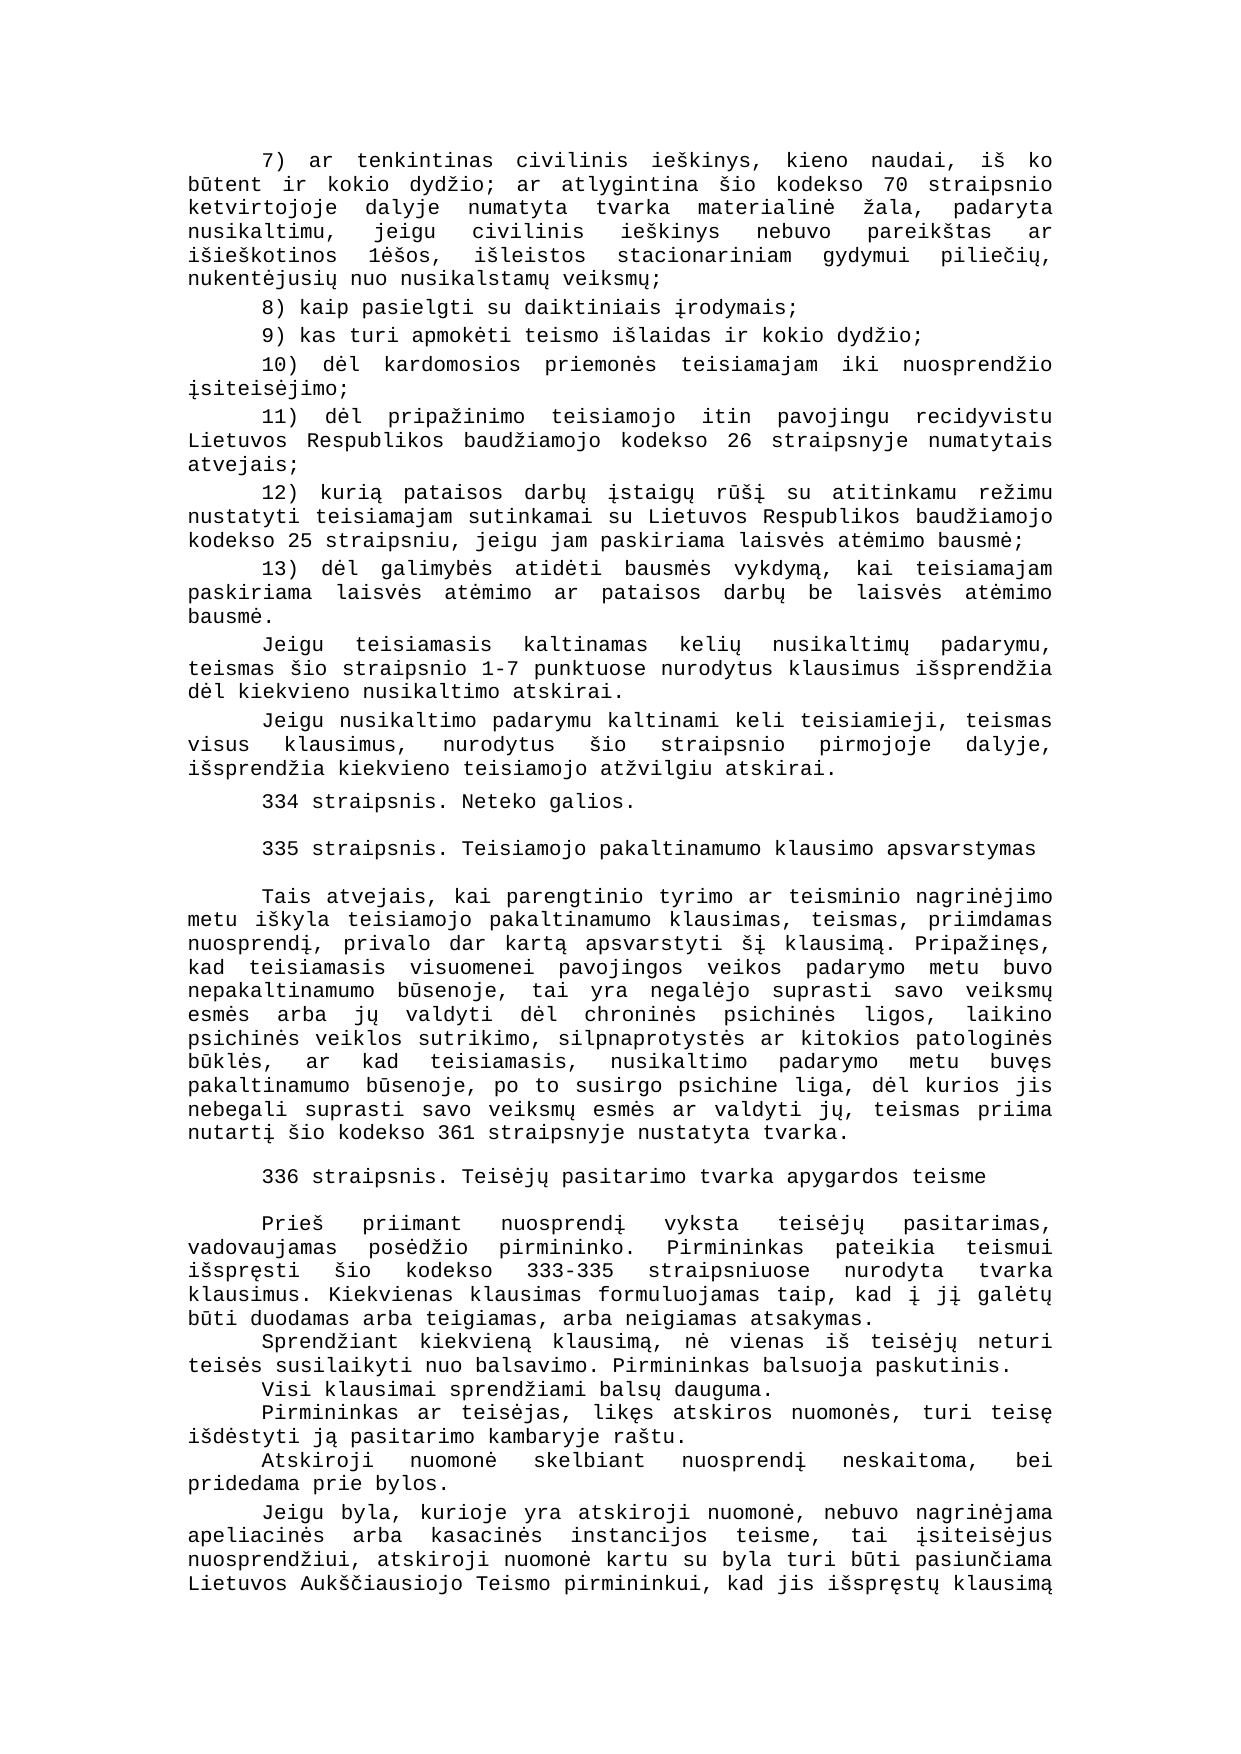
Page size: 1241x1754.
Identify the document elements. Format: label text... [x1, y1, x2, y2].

text Jeigu teisiamasis kaltinamas kelių nusikaltimų padarymu, teismas šio straipsnio 1-7 punktuose nurodytus klausimus išsprendžia dėl kiekvieno nusikaltimo atskirai. [187, 634, 1053, 705]
text Visi klausimai sprendžiami balsų dauguma. [187, 1379, 1053, 1402]
text 7) ar tenkintinas civilinis ieškinys, kieno naudai, iš ko būtent ir kokio dydžio; ar atlygintina šio kodekso 70 straipsnio ketvirtojoje dalyje numatyta tvarka materialinė žala, padaryta nusikaltimu, jeigu civilinis ieškinys nebuvo pareikštas ar išieškotinos 1ėšos, išleistos stacionariniam gydymui piliečių, nukentėjusių nuo nusikalstamų veiksmų; [187, 150, 1053, 292]
text Prieš priimant nuosprendį vyksta teisėjų pasitarimas, vadovaujamas posėdžio pirmininko. Pirmininkas pateikia teismui išspręsti šio kodekso 333-335 straipsniuose nurodyta tvarka klausimus. Kiekvienas klausimas formuluojamas taip, kad į jį galėtų būti duodamas arba teigiamas, arba neigiamas atsakymas. [187, 1213, 1053, 1331]
text 334 straipsnis. Neteko galios. [187, 791, 1053, 815]
text Jeigu byla, kurioje yra atskiroji nuomonė, nebuvo nagrinėjama apeliacinės arba kasacinės instancijos teisme, tai įsiteisėjus nuosprendžiui, atskiroji nuomonė kartu su byla turi būti pasiunčiama Lietuvos Aukščiausiojo Teismo pirmininkui, kad jis išspręstų klausimą [187, 1502, 1053, 1596]
text 13) dėl galimybės atidėti bausmės vykdymą, kai teisiamajam paskiriama laisvės atėmimo ar pataisos darbų be laisvės atėmimo bausmė. [187, 558, 1053, 629]
text Tais atvejais, kai parengtinio tyrimo ar teisminio nagrinėjimo metu iškyla teisiamojo pakaltinamumo klausimas, teismas, priimdamas nuosprendį, privalo dar kartą apsvarstyti šį klausimą. Pripažinęs, kad teisiamasis visuomenei pavojingos veikos padarymo metu buvo nepakaltinamumo būsenoje, tai yra negalėjo suprasti savo veiksmų esmės arba jų valdyti dėl chroninės psichinės ligos, laikino psichinės veiklos sutrikimo, silpnaprotystės ar kitokios patologinės būklės, ar kad teisiamasis, nusikaltimo padarymo metu buvęs pakaltinamumo būsenoje, po to susirgo psichine liga, dėl kurios jis nebegali suprasti savo veiksmų esmės ar valdyti jų, teismas priima nutartį šio kodekso 361 straipsnyje nustatyta tvarka. [187, 886, 1053, 1146]
text 9) kas turi apmokėti teismo išlaidas ir kokio dydžio; [187, 326, 1053, 349]
text 10) dėl kardomosios priemonės teisiamajam iki nuosprendžio įsiteisėjimo; [187, 354, 1053, 401]
text 12) kurią pataisos darbų įstaigų rūšį su atitinkamu režimu nustatyti teisiamajam sutinkamai su Lietuvos Respublikos baudžiamojo kodekso 25 straipsniu, jeigu jam paskiriama laisvės atėmimo bausmė; [187, 482, 1053, 553]
text 8) kaip pasielgti su daiktiniais įrodymais; [187, 297, 1053, 321]
text Sprendžiant kiekvieną klausimą, nė vienas iš teisėjų neturi teisės susilaikyti nuo balsavimo. Pirmininkas balsuoja paskutinis. [187, 1331, 1053, 1379]
text Atskiroji nuomonė skelbiant nuosprendį neskaitoma, bei pridedama prie bylos. [187, 1449, 1053, 1497]
text Jeigu nusikaltimo padarymu kaltinami keli teisiamieji, teismas visus klausimus, nurodytus šio straipsnio pirmojoje dalyje, išsprendžia kiekvieno teisiamojo atžvilgiu atskirai. [187, 710, 1053, 781]
text 335 straipsnis. Teisiamojo pakaltinamumo klausimo apsvarstymas [187, 838, 1053, 862]
text 336 straipsnis. Teisėjų pasitarimo tvarka apygardos teisme [187, 1166, 1053, 1189]
text Pirmininkas ar teisėjas, likęs atskiros nuomonės, turi teisę išdėstyti ją pasitarimo kambaryje raštu. [187, 1402, 1053, 1449]
text 11) dėl pripažinimo teisiamojo itin pavojingu recidyvistu Lietuvos Respublikos baudžiamojo kodekso 26 straipsnyje numatytais atvejais; [187, 406, 1053, 477]
